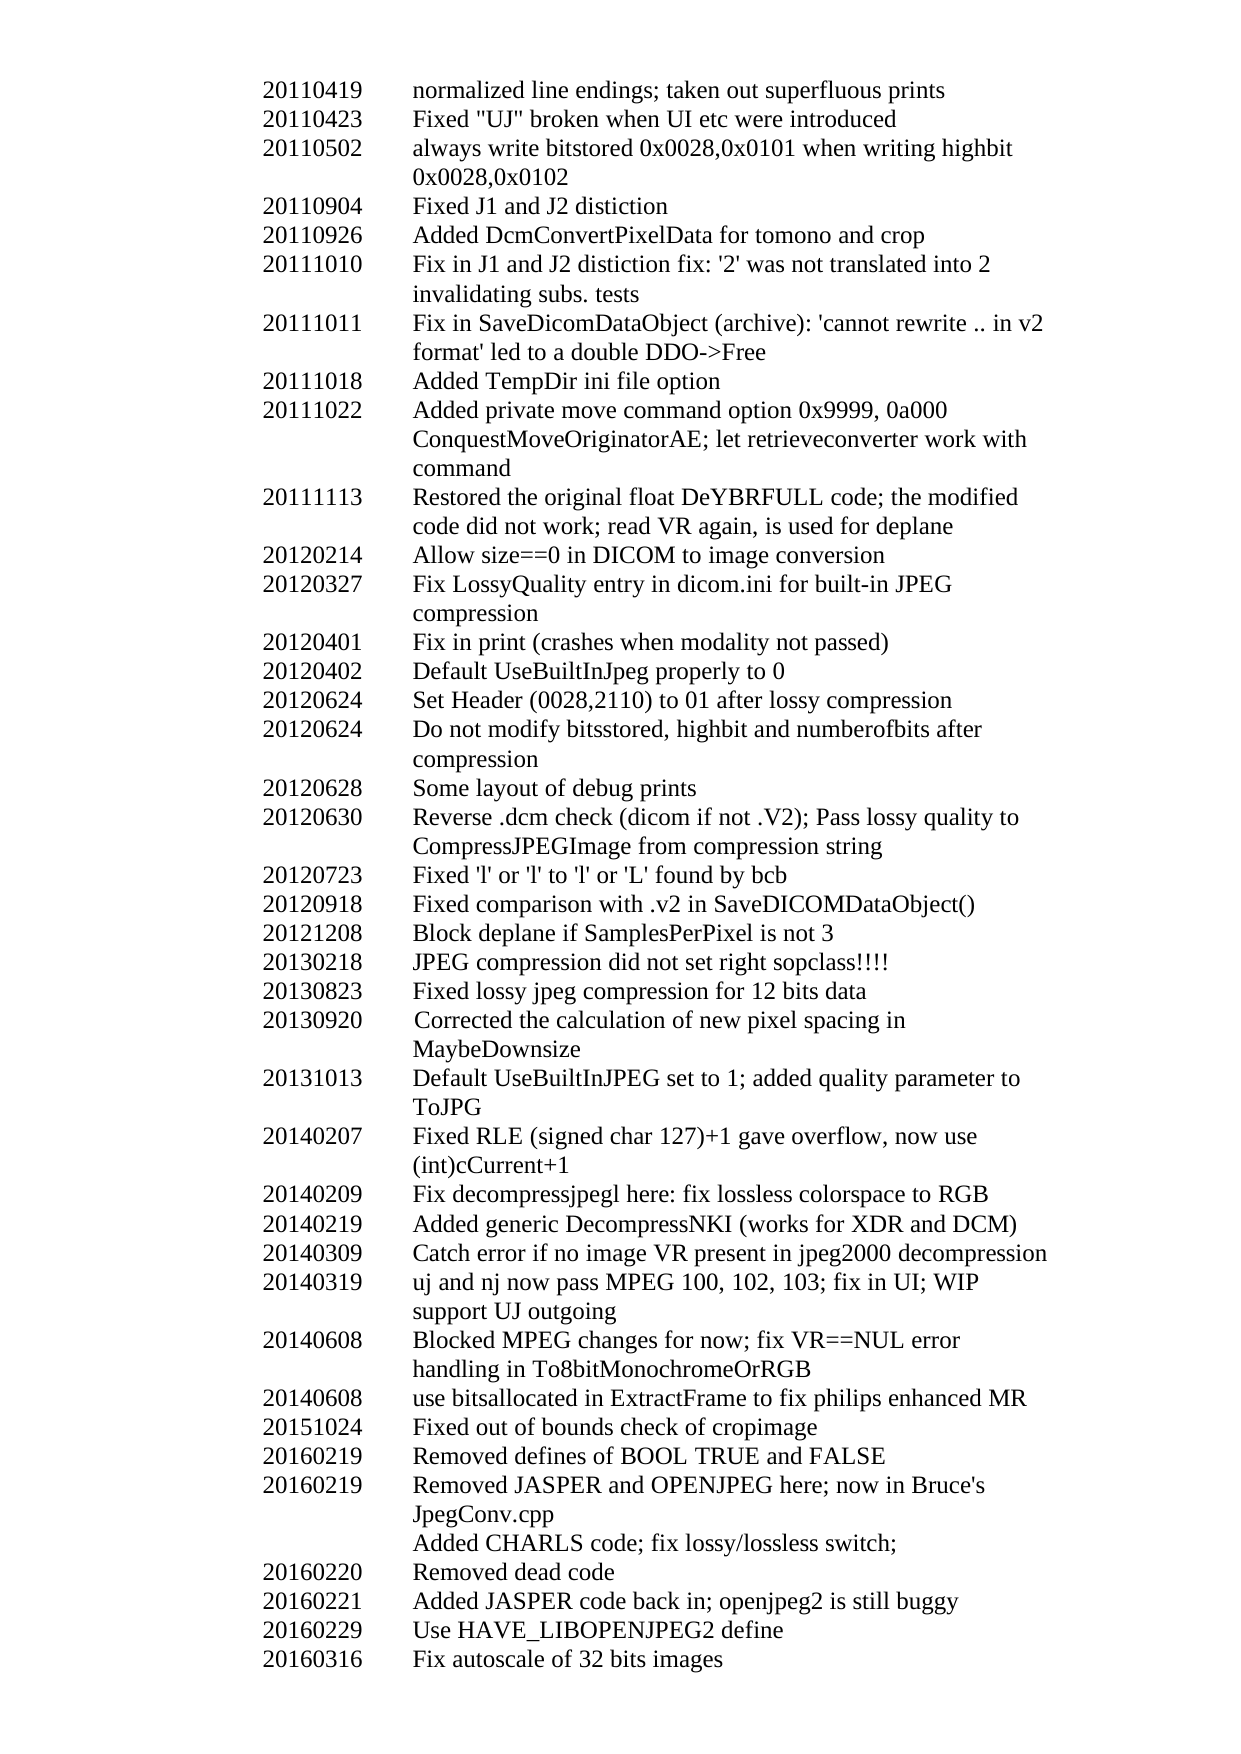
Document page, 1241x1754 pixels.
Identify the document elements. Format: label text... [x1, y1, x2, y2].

text 20110419 normalized line endings; taken out superfluous prints [262, 75, 1053, 104]
text 20111022 Added private move command option 0x9999, 0a000 ConquestMoveOriginatorAE; let retrieveconverter work with command [262, 395, 1053, 482]
text 20160220 Removed dead code [262, 1557, 1053, 1586]
text 20130823 Fixed lossy jpeg compression for 12 bits data [262, 976, 1053, 1005]
text 20140608 Blocked MPEG changes for now; fix VR==NUL error handling in To8bitMonochromeOrRGB [262, 1325, 1053, 1383]
text 20160221 Added JASPER code back in; openjpeg2 is still buggy [262, 1586, 1053, 1615]
text 20120401 Fix in print (crashes when modality not passed) [262, 627, 1053, 656]
text 20110502 always write bitstored 0x0028,0x0101 when writing highbit 0x0028,0x0102 [262, 133, 1053, 191]
text 20140309 Catch error if no image VR present in jpeg2000 decompression [262, 1237, 1053, 1267]
text 20110423 Fixed "UJ" broken when UI etc were introduced [262, 104, 1053, 133]
text 20110904 Fixed J1 and J2 distiction [262, 191, 1053, 220]
text 20111011 Fix in SaveDicomDataObject (archive): 'cannot rewrite .. in v2 format' led to a double DDO->Free [262, 307, 1053, 366]
text 20131013 Default UseBuiltInJPEG set to 1; added quality parameter to ToJPG [262, 1063, 1053, 1121]
text Added CHARLS code; fix lossy/lossless switch; [262, 1528, 1053, 1557]
text 20140319 uj and nj now pass MPEG 100, 102, 103; fix in UI; WIP support UJ outgoing [262, 1267, 1053, 1325]
text 20120624 Do not modify bitsstored, highbit and numberofbits after compression [262, 714, 1053, 772]
text 20160219 Removed defines of BOOL TRUE and FALSE [262, 1441, 1053, 1470]
text 20120628 Some layout of debug prints [262, 772, 1053, 802]
text 20120630 Reverse .dcm check (dicom if not .V2); Pass lossy quality to CompressJPEGImage from compression string [262, 802, 1053, 860]
text 20120327 Fix LossyQuality entry in dicom.ini for built-in JPEG compression [262, 569, 1053, 627]
text 20160219 Removed JASPER and OPENJPEG here; now in Bruce's JpegConv.cpp [262, 1470, 1053, 1528]
text 20160229 Use HAVE_LIBOPENJPEG2 define [262, 1615, 1053, 1644]
text 20160316 Fix autoscale of 32 bits images [262, 1644, 1053, 1673]
text 20111010 Fix in J1 and J2 distiction fix: '2' was not translated into 2 invalidating subs. tests [262, 249, 1053, 307]
text 20120918 Fixed comparison with .v2 in SaveDICOMDataObject() [262, 889, 1053, 918]
text 20130218 JPEG compression did not set right sopclass!!!! [262, 947, 1053, 976]
text 20120214 Allow size==0 in DICOM to image conversion [262, 540, 1053, 569]
text 20140207 Fixed RLE (signed char 127)+1 gave overflow, now use (int)cCurrent+1 [262, 1121, 1053, 1179]
text 20140608 use bitsallocated in ExtractFrame to fix philips enhanced MR [262, 1383, 1053, 1412]
text 20111018 Added TempDir ini file option [262, 366, 1053, 395]
text 20120624 Set Header (0028,2110) to 01 after lossy compression [262, 685, 1053, 714]
text 20111113 Restored the original float DeYBRFULL code; the modified code did not work; read VR again, is used for deplane [262, 482, 1053, 540]
text 20151024 Fixed out of bounds check of cropimage [262, 1412, 1053, 1441]
text 20130920 Corrected the calculation of new pixel spacing in MaybeDownsize [262, 1005, 1053, 1063]
text 20120402 Default UseBuiltInJpeg properly to 0 [262, 656, 1053, 685]
text 20121208 Block deplane if SamplesPerPixel is not 3 [262, 918, 1053, 947]
text 20110926 Added DcmConvertPixelData for tomono and crop [262, 220, 1053, 249]
text 20140209 Fix decompressjpegl here: fix lossless colorspace to RGB [262, 1179, 1053, 1208]
text 20140219 Added generic DecompressNKI (works for XDR and DCM) [262, 1208, 1053, 1237]
text 20120723 Fixed 'l' or 'l' to 'l' or 'L' found by bcb [262, 860, 1053, 889]
